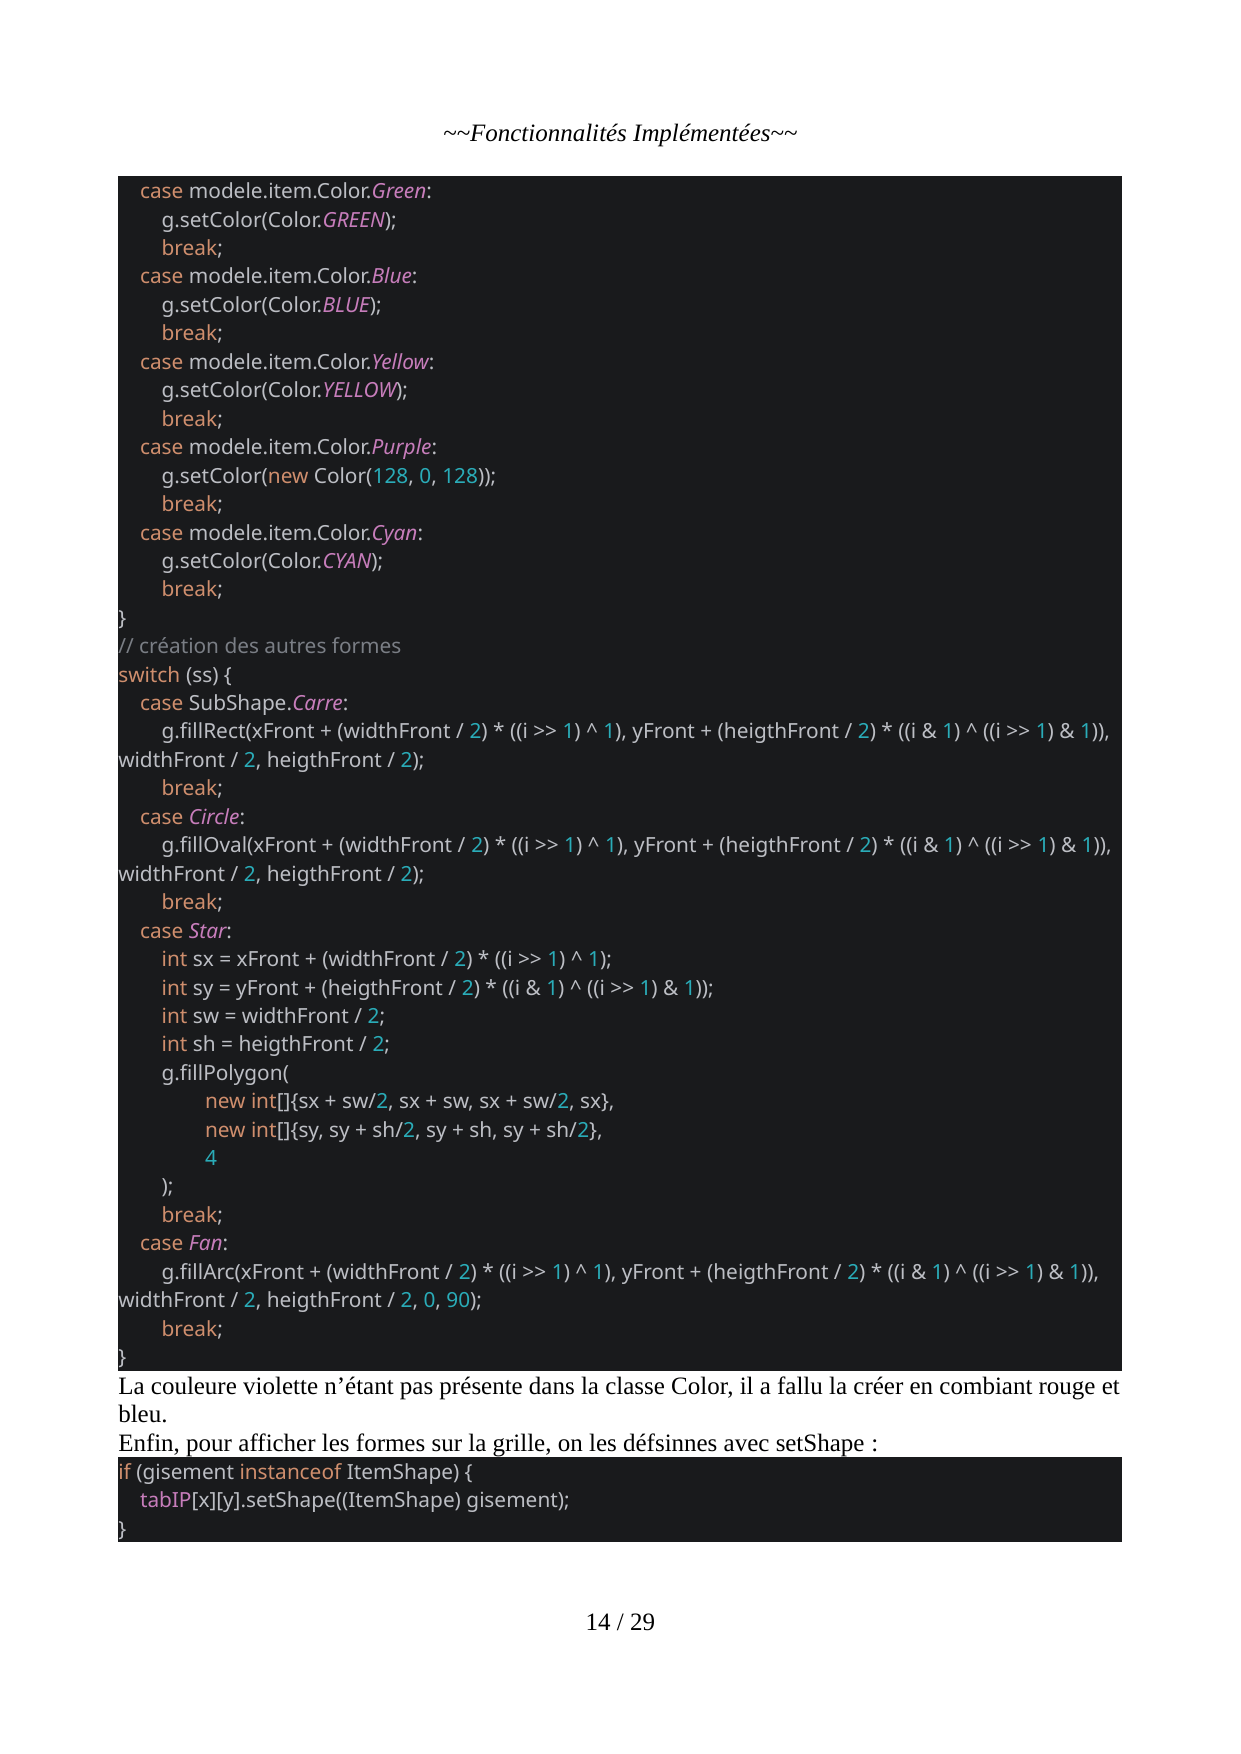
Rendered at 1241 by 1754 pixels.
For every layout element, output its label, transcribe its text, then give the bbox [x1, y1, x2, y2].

text case modele.item.Color.Green: g.setColor(Color.GREEN); break; case modele.item.Color.Blue: g.setColor(Color.BLUE); break; case modele.item.Color.Yellow: g.setColor(Color.YELLOW); break; case modele.item.Color.Purple: g.setColor(new Color(128, 0, 128)); break; case modele.item.Color.Cyan: g.setColor(Color.CYAN); break; } // création des autres formes switch (ss) { case SubShape.Carre: g.fillRect(xFront + (widthFront / 2) * ((i >> 1) ^ 1), yFront + (heigthFront / 2) * ((i & 1) ^ ((i >> 1) & 1)), widthFront / 2, heigthFront / 2); break; case Circle: g.fillOval(xFront + (widthFront / 2) * ((i >> 1) ^ 1), yFront + (heigthFront / 2) * ((i & 1) ^ ((i >> 1) & 1)), widthFront / 2, heigthFront / 2); break; case Star: int sx = xFront + (widthFront / 2) * ((i >> 1) ^ 1); int sy = yFront + (heigthFront / 2) * ((i & 1) ^ ((i >> 1) & 1)); int sw = widthFront / 2; int sh = heigthFront / 2; g.fillPolygon( new int[]{sx + sw/2, sx + sw, sx + sw/2, sx}, new int[]{sy, sy + sh/2, sy + sh, sy + sh/2}, 4 ); break; case Fan: g.fillArc(xFront + (widthFront / 2) * ((i >> 1) ^ 1), yFront + (heigthFront / 2) * ((i & 1) ^ ((i >> 1) & 1)), widthFront / 2, heigthFront / 2, 0, 90); break; } [118, 176, 1122, 1371]
text La couleure violette n’étant pas présente dans la classe Color, il a fallu la créer en combiant rouge et bleu. [118, 1371, 1122, 1428]
text if (gisement instanceof ItemShape) { tabIP[x][y].setShape((ItemShape) gisement); } [118, 1457, 1122, 1542]
text Enfin, pour afficher les formes sur la grille, on les défsinnes avec setShape : [118, 1428, 1122, 1457]
